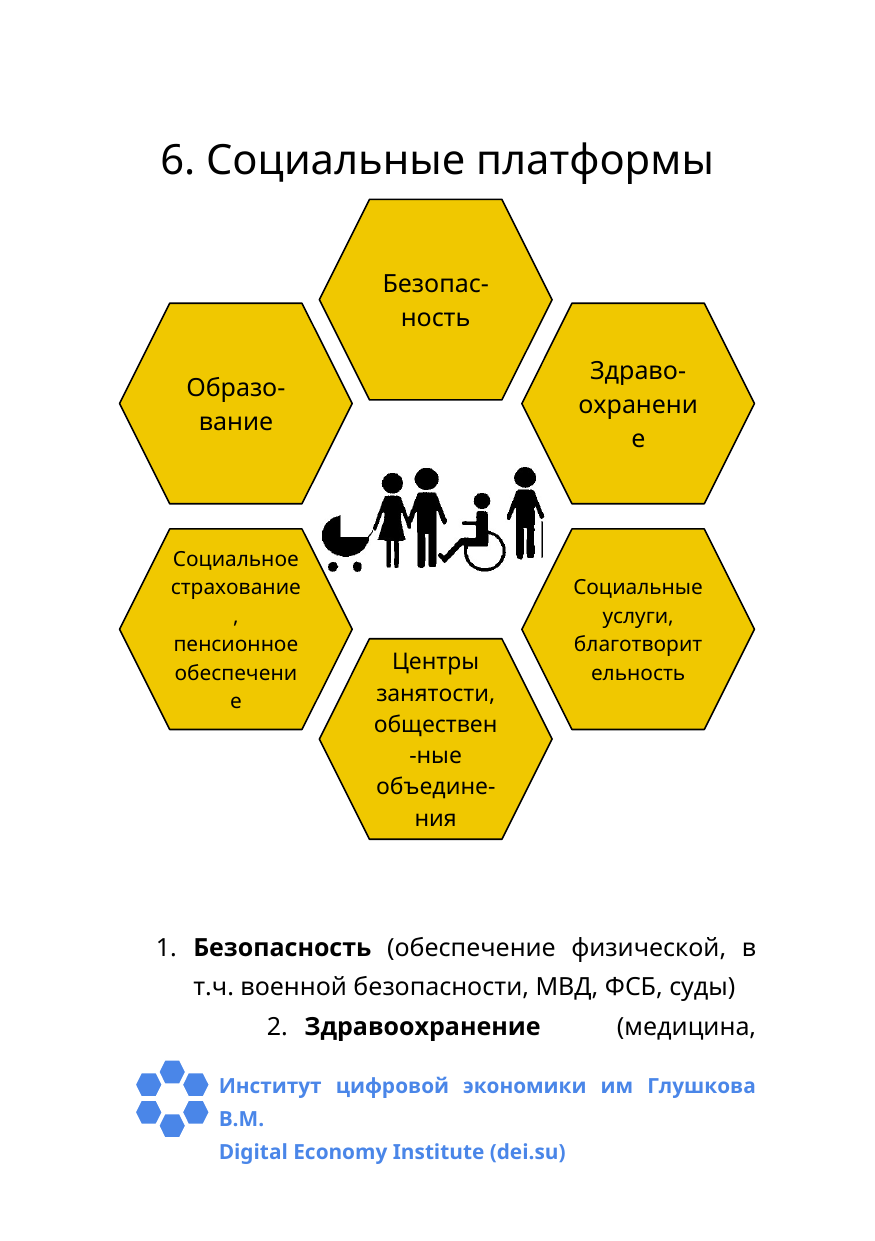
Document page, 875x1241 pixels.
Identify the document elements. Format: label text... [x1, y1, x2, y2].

picture [315, 441, 557, 598]
subtitle 6. Социальные платформы [118, 130, 756, 187]
list Безопасность (обеспечение физической, в т.ч. военной безопасности, МВД, ФСБ, суды) [156, 930, 756, 1003]
list Здравоохранение (медицина, [156, 1008, 756, 1042]
